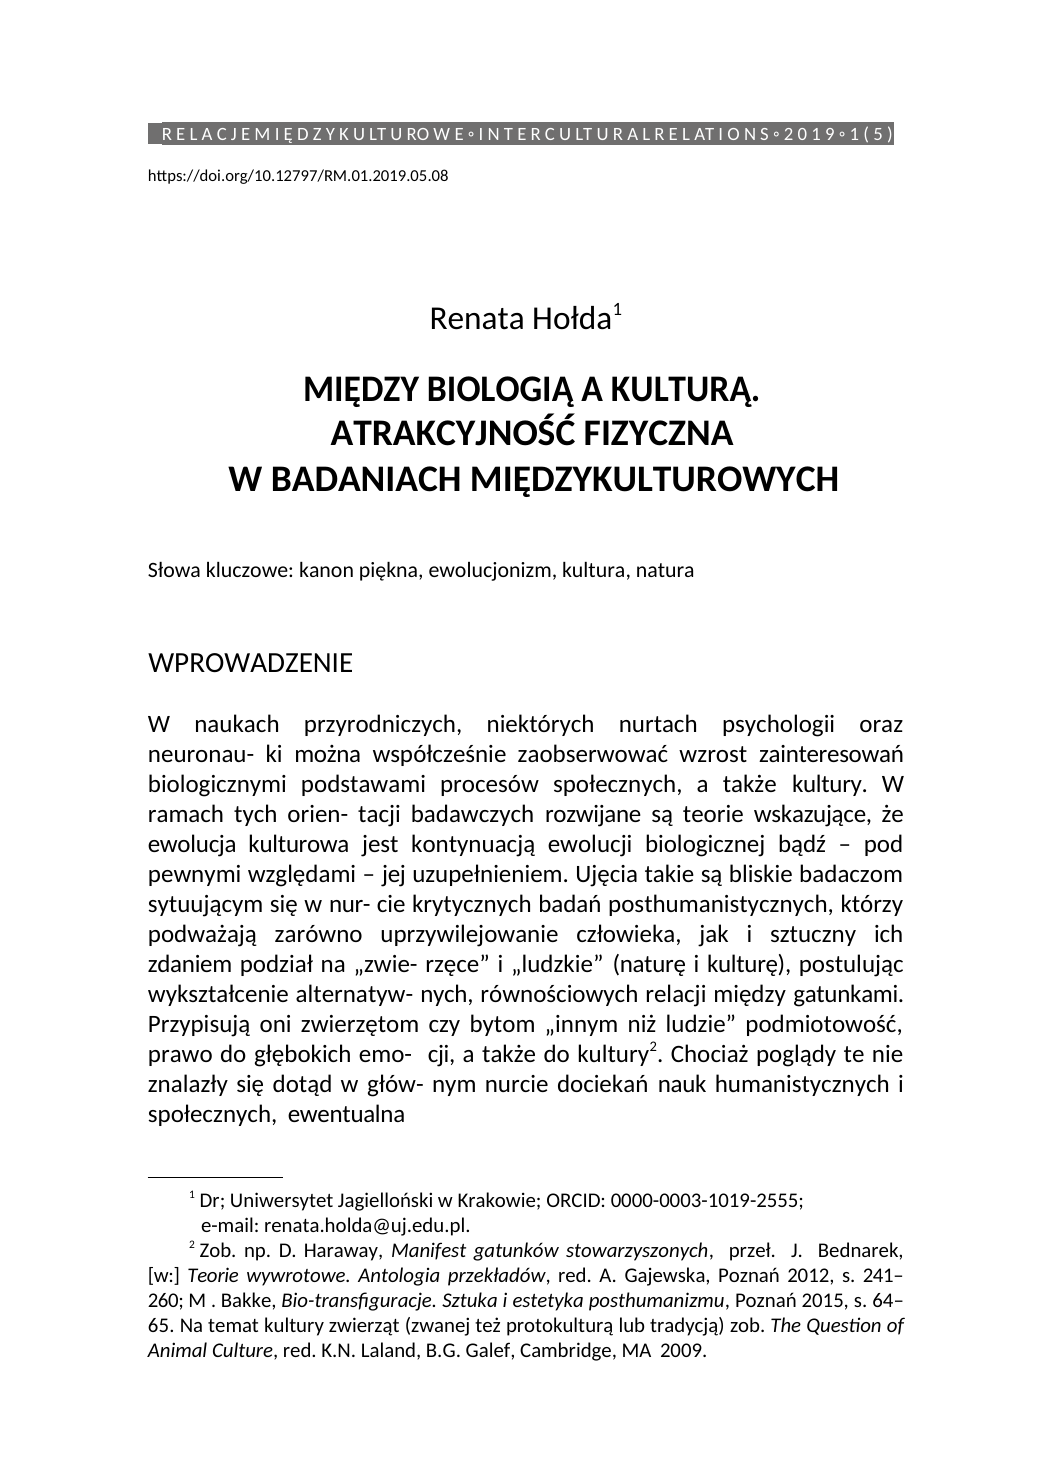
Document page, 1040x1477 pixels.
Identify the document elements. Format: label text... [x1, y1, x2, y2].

text W naukach przyrodniczych, niektórych nurtach psychologii oraz neuronau- ki można współcześnie zaobserwować wzrost zainteresowań biologicznymi podstawami procesów społecznych, a także kultury. W ramach tych orien- tacji badawczych rozwijane są teorie wskazujące, że ewolucja kulturowa jest kontynuacją ewolucji biologicznej bądź – pod pewnymi względami – jej uzupełnieniem. Ujęcia takie są bliskie badaczom sytuującym się w nur- cie krytycznych badań posthumanistycznych, którzy podważają zarówno uprzywilejowanie człowieka, jak i sztuczny ich zdaniem podział na „zwie- rzęce” i „ludzkie” (naturę i kulturę), postulując wykształcenie alternatyw- nych, równościowych relacji między gatunkami. Przypisują oni zwierzętom czy bytom „innym niż ludzie” podmiotowość, prawo do głębokich emo- cji, a także do kultury2. Chociaż poglądy te nie znalazły się dotąd w głów- nym nurcie dociekań nauk humanistycznych i społecznych, ewentualna [148, 708, 904, 1128]
text https://doi.org/10.12797/RM.01.2019.05.08 [148, 165, 941, 186]
subtitle W BADANIACH MIĘDZYKULTUROWYCH [228, 455, 941, 501]
text 1 Dr; Uniwersytet Jagielloński w Krakowie; ORCID: 0000-0003-1019-2555; e-mail: renata.holda@uj.edu.pl. [189, 1187, 813, 1237]
subtitle Renata Hołda1 [201, 297, 850, 337]
text Słowa kluczowe: kanon piękna, ewolucjonizm, kultura, natura [148, 556, 941, 582]
subtitle MIĘDZY BIOLOGIĄ A KULTURĄ. ATRAKCYJNOŚĆ FIZYCZNA [202, 365, 862, 455]
text R E L A C J E M I Ę D Z Y K U LT U RO W E ◦ I N T E R C U LT U R A L R E L AT I O N S ◦ 2 0 1 9 ◦ 1 ( 5 ) [148, 122, 941, 145]
subtitle WPROWADZENIE [148, 644, 941, 679]
text 2 Zob. np. D. Haraway, Manifest gatunków stowarzyszonych, przeł. J. Bednarek, [w:] Teorie wywrotowe. Antologia przekładów, red. A. Gajewska, Poznań 2012, s. 241–260; M . Bakke, Bio-transfiguracje. Sztuka i estetyka posthumanizmu, Poznań 2015, s. 64–65. Na temat kultury zwierząt (zwanej też protokulturą lub tradycją) zob. The Question of Animal Culture, red. K.N. Laland, B.G. Galef, Cambridge, MA 2009. [148, 1237, 904, 1362]
